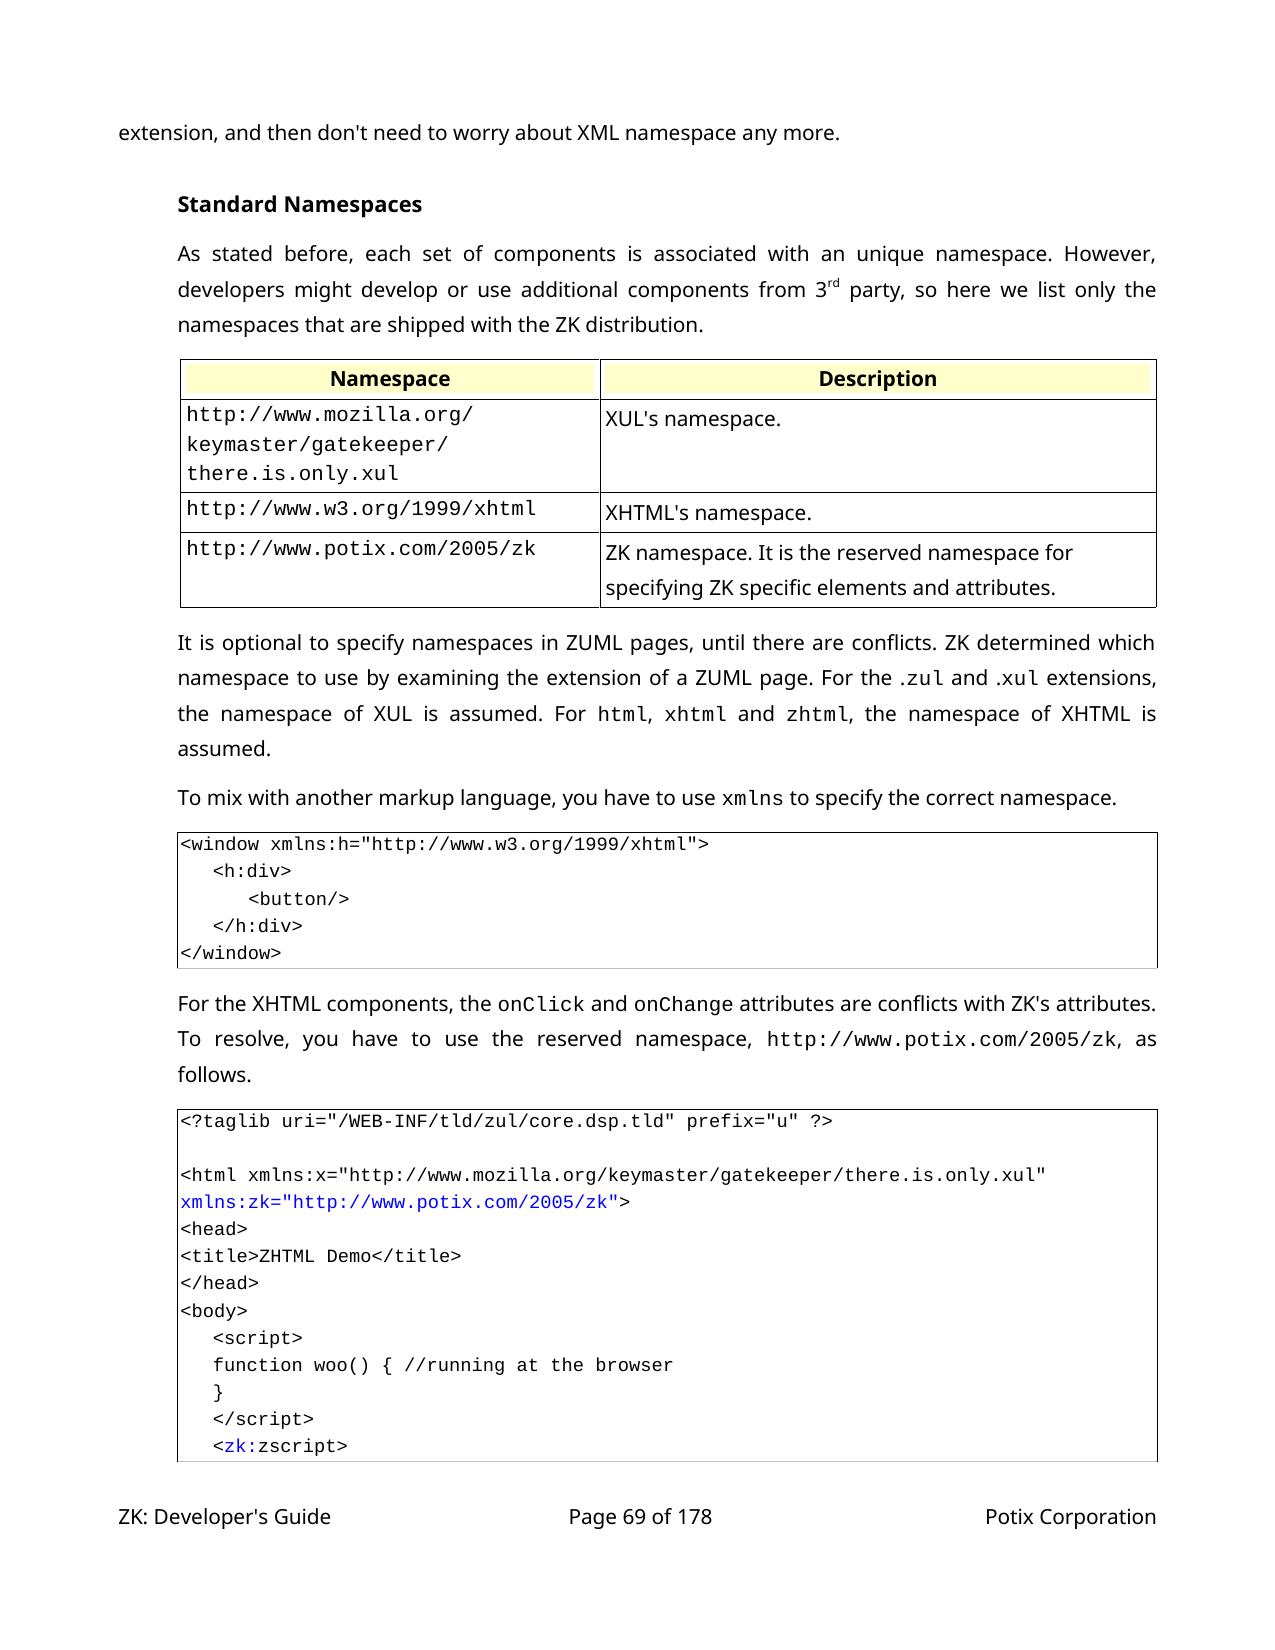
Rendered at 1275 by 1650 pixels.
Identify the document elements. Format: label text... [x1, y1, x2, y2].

subtitle Standard Namespaces [177, 189, 1157, 219]
table_cell XHTML's namespace. [601, 493, 1156, 532]
table_cell http://www.potix.com/2005/zk [181, 533, 599, 607]
text </script> [178, 1407, 1157, 1431]
text extension, and then don't need to worry about XML namespace any more. [118, 118, 1157, 146]
text It is optional to specify namespaces in ZUML pages, until there are conflicts. ZK determined which namespace to use by examining the extension of a ZUML page. For the .zul and .xul extensions, the namespace of XUL is assumed. For html, xhtml and zhtml, the namespace of XHTML is assumed. [177, 628, 1157, 762]
table_cell ZK namespace. It is the reserved namespace for specifying ZK specific elements and attributes. [601, 533, 1156, 607]
text } [178, 1380, 1157, 1404]
text <html xmlns:x="http://www.mozilla.org/keymaster/gatekeeper/there.is.only.xul" xmlns:zk="http://www.potix.com/2005/zk"> [178, 1163, 1157, 1214]
table_cell http://www.w3.org/1999/xhtml [181, 493, 599, 532]
text <?taglib uri="/WEB-INF/tld/zul/core.dsp.tld" prefix="u" ?> [178, 1110, 1157, 1133]
text To mix with another markup language, you have to use xmlns to specify the correct namespace. [177, 783, 1157, 812]
text </window> [178, 941, 1157, 968]
text <button/> [178, 887, 1157, 911]
table_header Description [601, 360, 1156, 399]
text </head> [178, 1271, 1157, 1296]
text </h:div> [178, 914, 1157, 938]
text <head> [178, 1217, 1157, 1241]
text <window xmlns:h="http://www.w3.org/1999/xhtml"> [178, 833, 1157, 856]
table_cell http://www.mozilla.org/keymaster/gatekeeper/there.is.only.xul [181, 400, 599, 492]
text <zk:zscript> [178, 1434, 1157, 1461]
text function woo() { //running at the browser [178, 1353, 1157, 1377]
text <h:div> [178, 859, 1157, 884]
table_cell XUL's namespace. [601, 400, 1156, 492]
text <body> [178, 1298, 1157, 1323]
text As stated before, each set of components is associated with an unique namespace. However, developers might develop or use additional components from 3rd party, so here we list only the namespaces that are shipped with the ZK distribution. [177, 239, 1157, 338]
text For the XHTML components, the onClick and onChange attributes are conflicts with ZK's attributes. To resolve, you have to use the reserved namespace, http://www.potix.com/2005/zk, as follows. [177, 989, 1157, 1088]
text <title>ZHTML Demo</title> [178, 1244, 1157, 1268]
text <script> [178, 1326, 1157, 1350]
table_header Namespace [181, 360, 599, 399]
